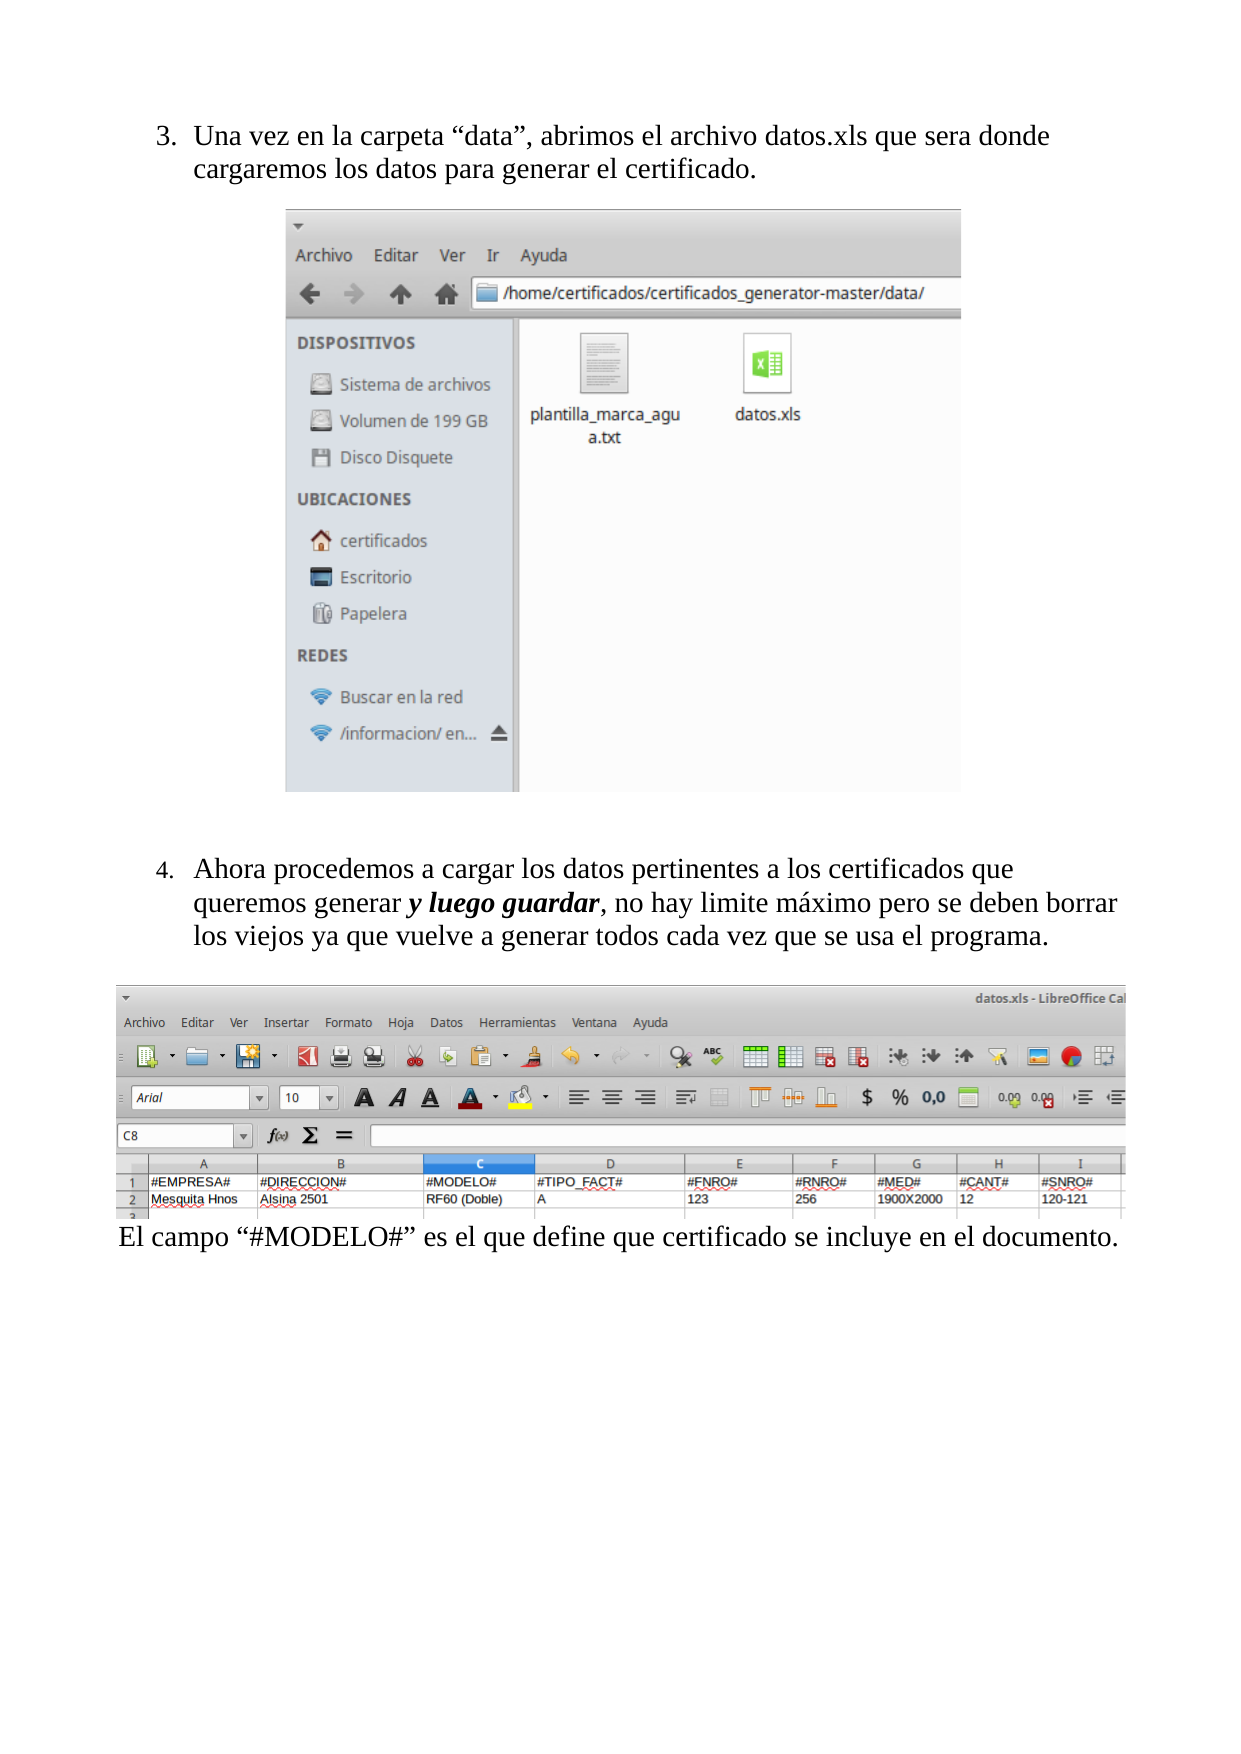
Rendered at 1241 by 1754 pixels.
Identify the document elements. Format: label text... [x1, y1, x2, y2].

list Ahora procedemos a cargar los datos pertinentes a los certificados que queremos generar y luego guardar, no hay limite máximo pero se deben borrar los viejos ya que vuelve a generar todos cada vez que se usa el programa. [156, 851, 1122, 952]
list Una vez en la carpeta “data”, abrimos el archivo datos.xls que sera donde cargaremos los datos para generar el certificado. [156, 118, 1122, 185]
text El campo “#MODELO#” es el que define que certificado se incluye en el documento. [118, 985, 1122, 1252]
